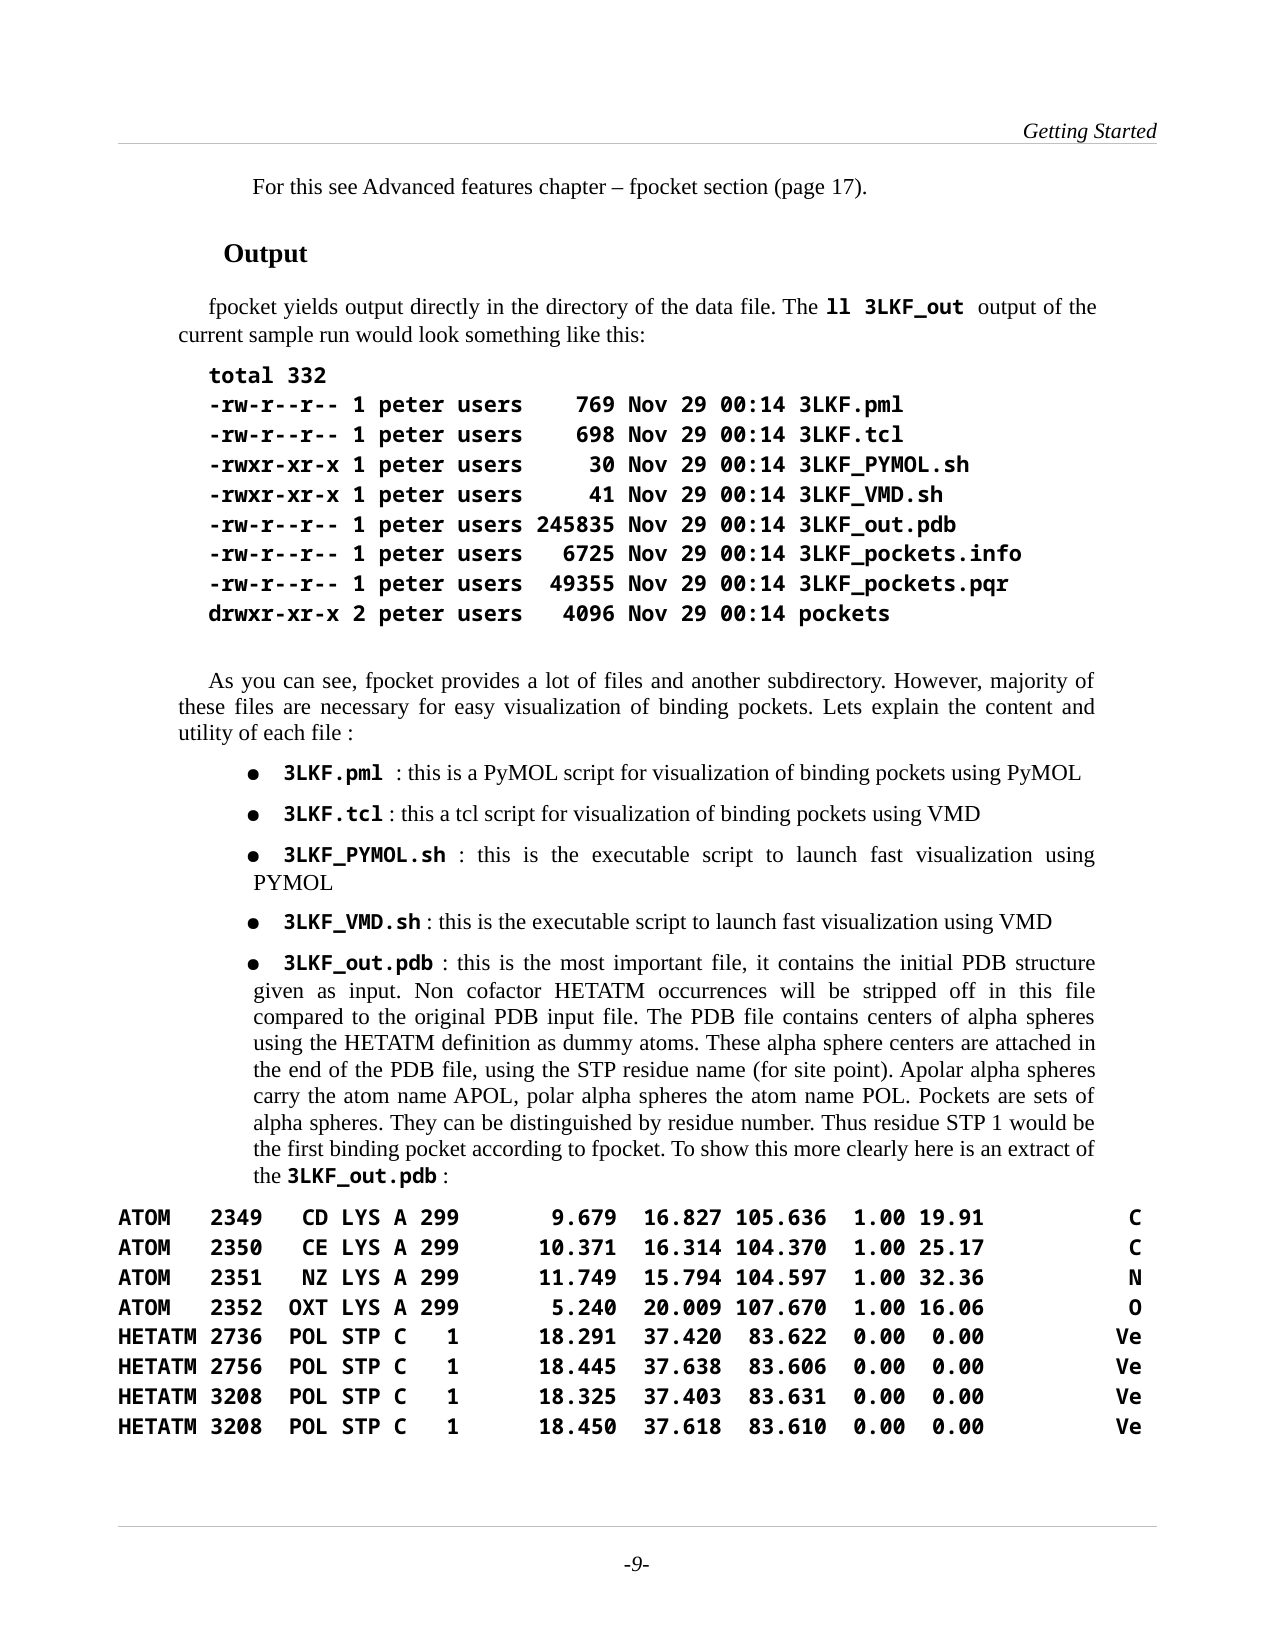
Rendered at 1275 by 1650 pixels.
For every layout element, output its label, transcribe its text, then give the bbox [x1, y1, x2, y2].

text ATOM 2352 OXT LYS A 299 5.240 20.009 107.670 1.00 16.06 O [118, 1292, 1157, 1321]
list 3LKF_out.pdb : this is the most important file, it contains the initial PDB structure given as input. Non cofactor HETATM occurrences will be stripped off in this file compared to the original PDB input file. The PDB file contains centers of alpha spheres using the HETATM definition as dummy atoms. These alpha sphere centers are attached in the end of the PDB file, using the STP residue name (for site point). Apolar alpha spheres carry the atom name APOL, polar alpha spheres the atom name POL. Pockets are sets of alpha spheres. They can be distinguished by residue number. Thus residue STP 1 would be the first binding pocket according to fpocket. To show this more clearly here is an extract of the 3LKF_out.pdb : [216, 948, 1097, 1190]
text -rw-r--r-- 1 peter users 698 Nov 29 00:14 3LKF.tcl [208, 419, 1157, 449]
list 3LKF.pml : this is a PyMOL script for visualization of binding pockets using PyMOL [216, 758, 1097, 787]
list 3LKF_PYMOL.sh : this is the executable script to launch fast visualization using PYMOL [216, 840, 1097, 895]
text ATOM 2351 NZ LYS A 299 11.749 15.794 104.597 1.00 32.36 N [118, 1262, 1157, 1292]
text -rw-r--r-- 1 peter users 49355 Nov 29 00:14 3LKF_pockets.pqr [208, 568, 1157, 598]
text -rw-r--r-- 1 peter users 245835 Nov 29 00:14 3LKF_out.pdb [208, 509, 1157, 538]
list 3LKF_VMD.sh : this is the executable script to launch fast visualization using VMD [216, 907, 1097, 936]
text total 332 [208, 360, 1157, 389]
text ATOM 2350 CE LYS A 299 10.371 16.314 104.370 1.00 25.17 C [118, 1232, 1157, 1262]
text -rwxr-xr-x 1 peter users 41 Nov 29 00:14 3LKF_VMD.sh [208, 479, 1157, 509]
text HETATM 3208 POL STP C 1 18.450 37.618 83.610 0.00 0.00 Ve [118, 1411, 1157, 1441]
text -rwxr-xr-x 1 peter users 30 Nov 29 00:14 3LKF_PYMOL.sh [208, 449, 1157, 479]
text fpocket yields output directly in the directory of the data file. The ll 3LKF_out output of the current sample run would look something like this: [178, 292, 1097, 347]
subtitle Output [223, 237, 1157, 268]
text drwxr-xr-x 2 peter users 4096 Nov 29 00:14 pockets [208, 598, 1157, 628]
list 3LKF.tcl : this a tcl script for visualization of binding pockets using VMD [216, 799, 1097, 828]
text For this see Advanced features chapter – fpocket section (page 17). [178, 173, 1097, 199]
text -rw-r--r-- 1 peter users 6725 Nov 29 00:14 3LKF_pockets.info [208, 538, 1157, 568]
text ATOM 2349 CD LYS A 299 9.679 16.827 105.636 1.00 19.91 C [118, 1202, 1157, 1232]
text HETATM 2736 POL STP C 1 18.291 37.420 83.622 0.00 0.00 Ve [118, 1321, 1157, 1351]
text -rw-r--r-- 1 peter users 769 Nov 29 00:14 3LKF.pml [208, 389, 1157, 419]
text As you can see, fpocket provides a lot of files and another subdirectory. However, majority of these files are necessary for easy visualization of binding pockets. Lets explain the content and utility of each file : [178, 667, 1097, 746]
text HETATM 2756 POL STP C 1 18.445 37.638 83.606 0.00 0.00 Ve [118, 1351, 1157, 1381]
text HETATM 3208 POL STP C 1 18.325 37.403 83.631 0.00 0.00 Ve [118, 1381, 1157, 1411]
